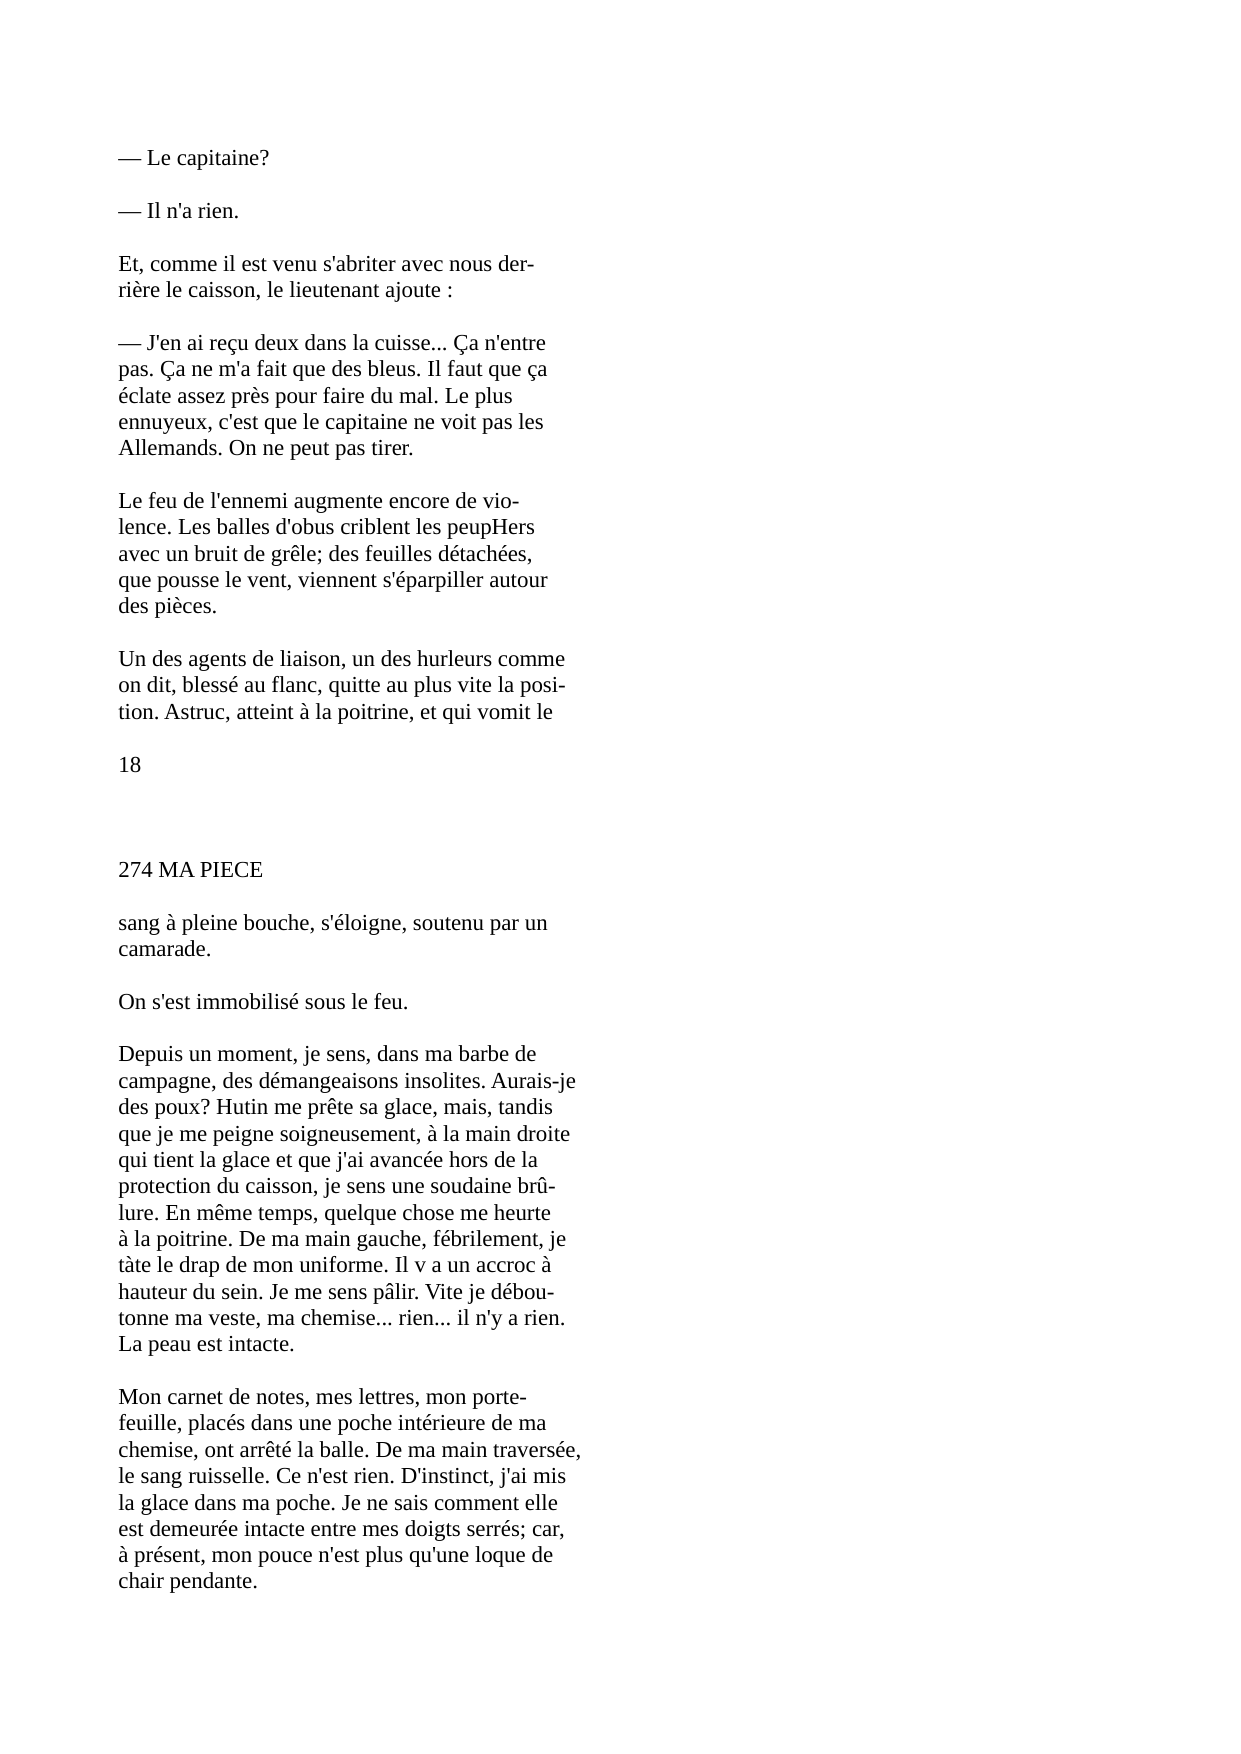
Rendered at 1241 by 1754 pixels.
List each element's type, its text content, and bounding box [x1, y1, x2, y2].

text avec un bruit de grêle; des feuilles détachées, [118, 540, 1122, 566]
text chemise, ont arrêté la balle. De ma main traversée, [118, 1436, 1122, 1462]
text sang à pleine bouche, s'éloigne, soutenu par un [118, 909, 1122, 935]
text ennuyeux, c'est que le capitaine ne voit pas les [118, 408, 1122, 434]
text On s'est immobilisé sous le feu. [118, 988, 1122, 1014]
text tonne ma veste, ma chemise... rien... il n'y a rien. [118, 1304, 1122, 1330]
text Et, comme il est venu s'abriter avec nous der- [118, 250, 1122, 276]
text Un des agents de liaison, un des hurleurs comme [118, 645, 1122, 672]
text camarade. [118, 935, 1122, 961]
text qui tient la glace et que j'ai avancée hors de la [118, 1146, 1122, 1172]
text est demeurée intacte entre mes doigts serrés; car, [118, 1515, 1122, 1541]
text campagne, des démangeaisons insolites. Aurais-je [118, 1067, 1122, 1093]
text le sang ruisselle. Ce n'est rien. D'instinct, j'ai mis [118, 1462, 1122, 1488]
text lence. Les balles d'obus criblent les peupHers [118, 513, 1122, 540]
text pas. Ça ne m'a fait que des bleus. Il faut que ça [118, 355, 1122, 382]
text 274 MA PIECE [118, 856, 1122, 882]
text La peau est intacte. [118, 1330, 1122, 1357]
text que pousse le vent, viennent s'éparpiller autour [118, 566, 1122, 592]
text feuille, placés dans une poche intérieure de ma [118, 1409, 1122, 1436]
text protection du caisson, je sens une soudaine brû- [118, 1172, 1122, 1199]
text rière le caisson, le lieutenant ajoute : [118, 276, 1122, 303]
text des poux? Hutin me prête sa glace, mais, tandis [118, 1093, 1122, 1119]
text Le feu de l'ennemi augmente encore de vio- [118, 487, 1122, 513]
text éclate assez près pour faire du mal. Le plus [118, 382, 1122, 408]
text 18 [118, 751, 1122, 777]
text — Le capitaine? [118, 144, 1122, 171]
text tàte le drap de mon uniforme. Il v a un accroc à [118, 1251, 1122, 1278]
text lure. En même temps, quelque chose me heurte [118, 1199, 1122, 1225]
text que je me peigne soigneusement, à la main droite [118, 1119, 1122, 1146]
text des pièces. [118, 592, 1122, 619]
text — J'en ai reçu deux dans la cuisse... Ça n'entre [118, 329, 1122, 355]
text Mon carnet de notes, mes lettres, mon porte- [118, 1383, 1122, 1409]
text tion. Astruc, atteint à la poitrine, et qui vomit le [118, 698, 1122, 724]
text — Il n'a rien. [118, 197, 1122, 223]
text Depuis un moment, je sens, dans ma barbe de [118, 1041, 1122, 1067]
text on dit, blessé au flanc, quitte au plus vite la posi- [118, 672, 1122, 698]
text Allemands. On ne peut pas tirer. [118, 434, 1122, 461]
text la glace dans ma poche. Je ne sais comment elle [118, 1488, 1122, 1515]
text chair pendante. [118, 1568, 1122, 1594]
text hauteur du sein. Je me sens pâlir. Vite je débou- [118, 1278, 1122, 1304]
text à présent, mon pouce n'est plus qu'une loque de [118, 1541, 1122, 1568]
text à la poitrine. De ma main gauche, fébrilement, je [118, 1225, 1122, 1251]
